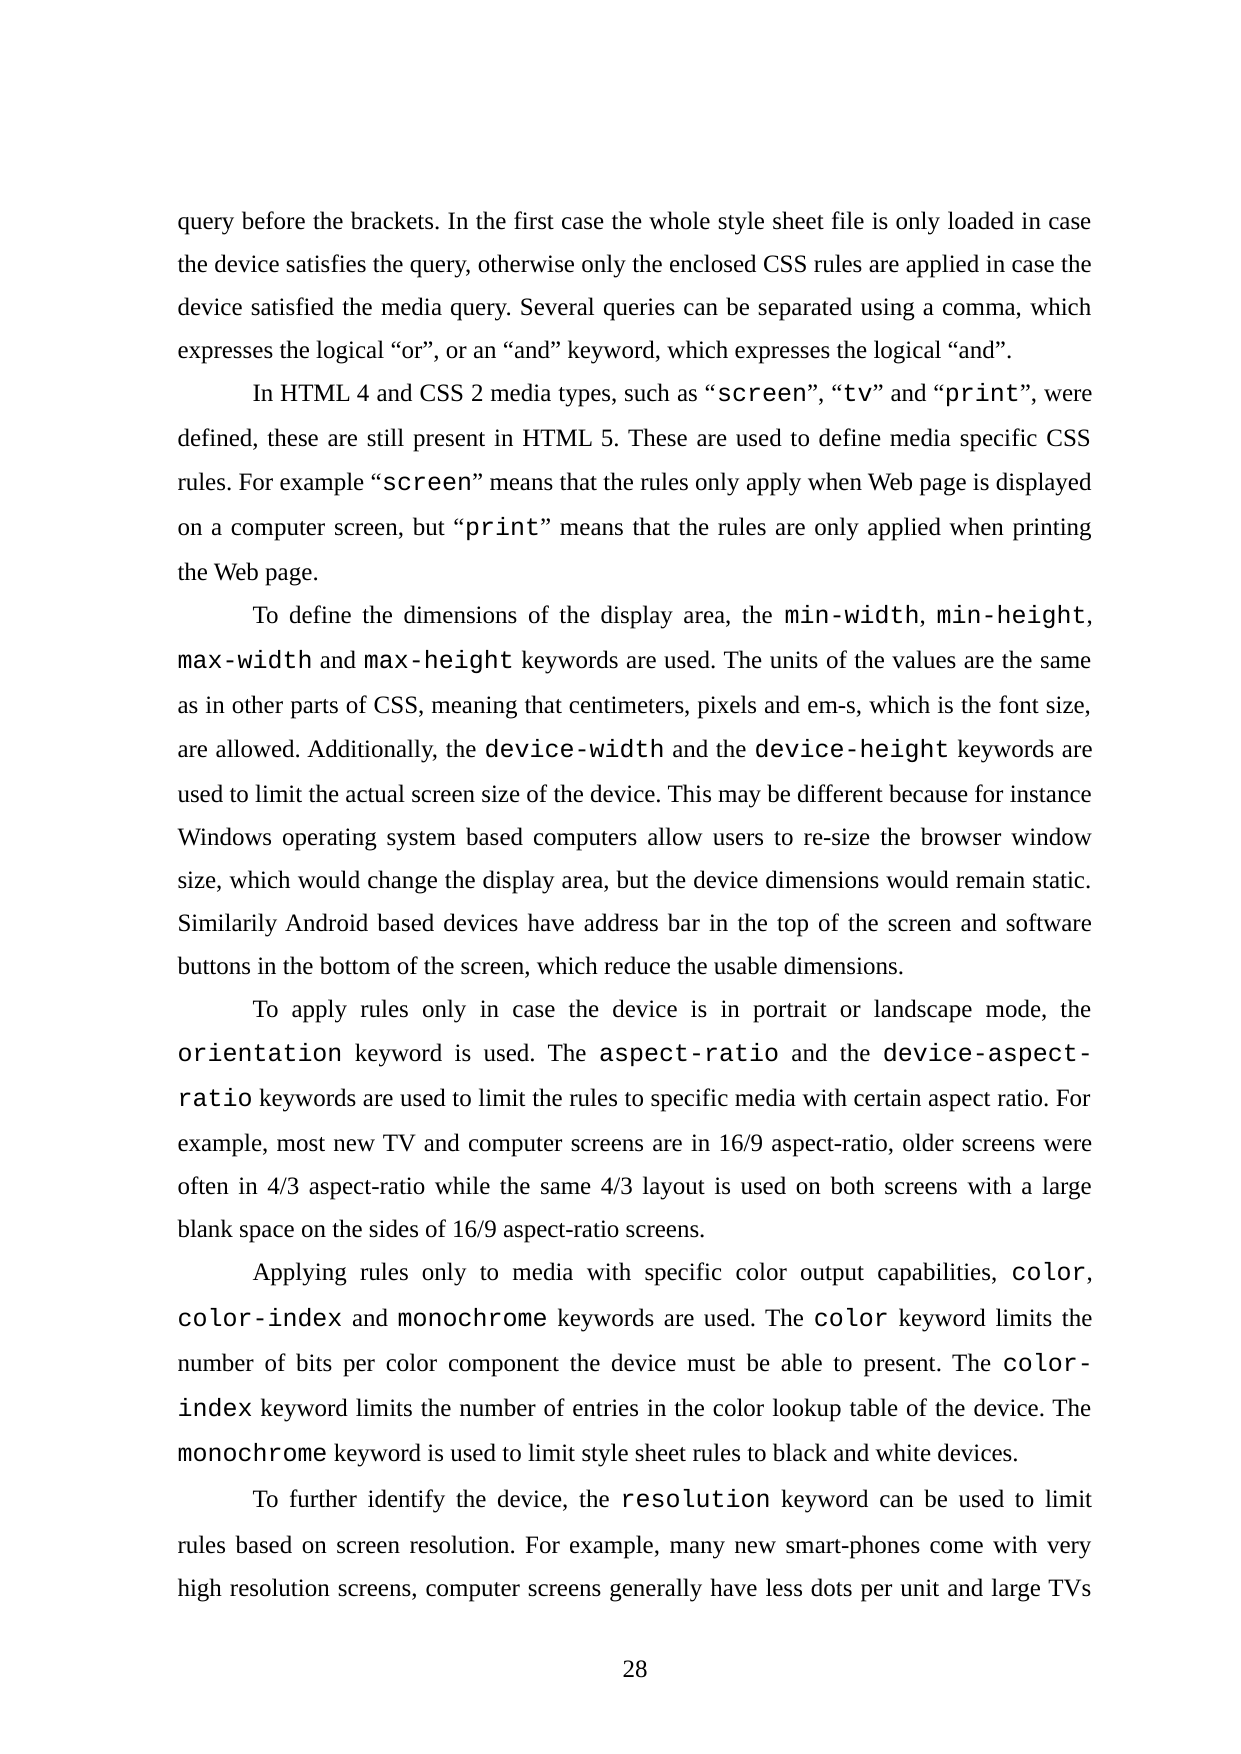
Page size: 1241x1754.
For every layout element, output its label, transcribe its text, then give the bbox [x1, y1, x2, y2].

text query before the brackets. In the first case the whole style sheet file is only loaded in case the device satisfies the query, otherwise only the enclosed CSS rules are applied in case the device satisfied the media query. Several queries can be separated using a comma, which expresses the logical “or”, or an “and” keyword, which expresses the logical “and”. [177, 206, 1093, 364]
text To define the dimensions of the display area, the min-width, min-height, max-width and max-height keywords are used. The units of the values are the same as in other parts of CSS, meaning that centimeters, pixels and em-s, which is the font size, are allowed. Additionally, the device-width and the device-height keywords are used to limit the actual screen size of the device. This may be different because for instance Windows operating system based computers allow users to re-size the browser window size, which would change the display area, but the device dimensions would remain static. Similarily Android based devices have address bar in the top of the screen and software buttons in the bottom of the screen, which reduce the usable dimensions. [177, 600, 1093, 980]
text In HTML 4 and CSS 2 media types, such as “screen”, “tv” and “print”, were defined, these are still present in HTML 5. These are used to define media specific CSS rules. For example “screen” means that the rules only apply when Web page is displayed on a computer screen, but “print” means that the rules are only applied when printing the Web page. [177, 378, 1093, 586]
text To apply rules only in case the device is in portrait or landscape mode, the orientation keyword is used. The aspect-ratio and the device-aspect-ratio keywords are used to limit the rules to specific media with certain aspect ratio. For example, most new TV and computer screens are in 16/9 aspect-ratio, older screens were often in 4/3 aspect-ratio while the same 4/3 layout is used on both screens with a large blank space on the sides of 16/9 aspect-ratio screens. [177, 994, 1093, 1243]
text To further identify the device, the resolution keyword can be used to limit rules based on screen resolution. For example, many new smart-phones come with very high resolution screens, computer screens generally have less dots per unit and large TVs [177, 1484, 1093, 1602]
text Applying rules only to media with specific color output capabilities, color, color-index and monochrome keywords are used. The color keyword limits the number of bits per color component the device must be able to present. The color-index keyword limits the number of entries in the color lookup table of the device. The monochrome keyword is used to limit style sheet rules to black and white devices. [177, 1257, 1093, 1469]
